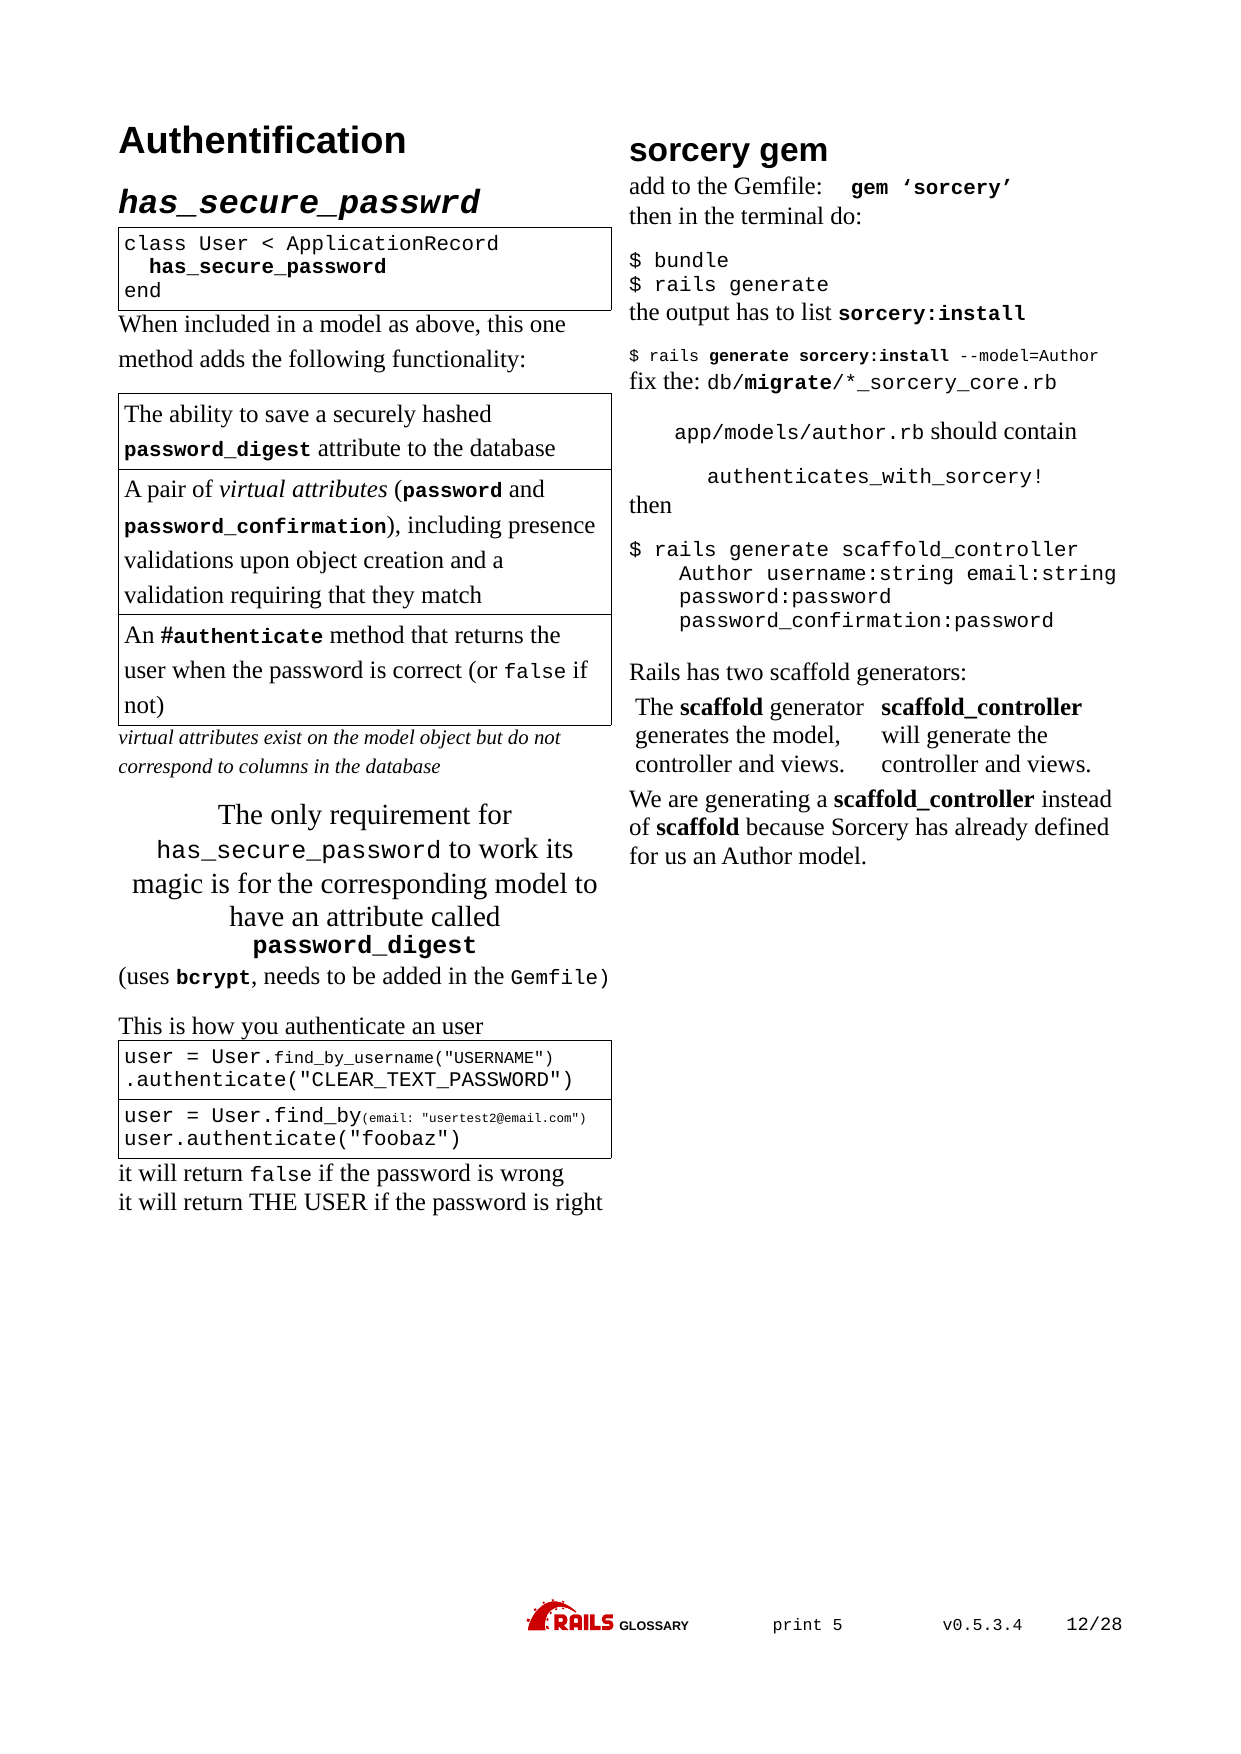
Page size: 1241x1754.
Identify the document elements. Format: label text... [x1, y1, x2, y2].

text password:password [629, 586, 1122, 610]
text This is how you authenticate an user [118, 1011, 611, 1040]
table_header The ability to save a securely hashed password_digest attribute to the database [119, 394, 611, 469]
table_header scaffold_controller will generate the controller and views. [875, 686, 1122, 784]
text The only requirement for has_secure_password to work its magic is for the corresponding model to have an attribute called password_digest [118, 797, 611, 961]
text fix the: db/migrate/*_sorcery_core.rb [629, 366, 1122, 396]
text $ rails generate [629, 274, 1122, 297]
table_cell A pair of virtual attributes (password and password_confirmation), including presence validations upon object creation and a validation requiring that they match [119, 470, 611, 614]
text then [629, 490, 1122, 519]
subtitle Authentification [118, 118, 611, 162]
text When included in a model as above, this one method adds the following functionality: [118, 311, 611, 373]
text add to the Gemfile: gem ‘sorcery’ [629, 171, 1122, 201]
text Author username:string email:string [629, 563, 1122, 586]
text password_confirmation:password [629, 610, 1122, 633]
subtitle sorcery gem [629, 130, 1122, 168]
text it will return false if the password is wrong [118, 1159, 611, 1187]
subtitle has_secure_passwrd [118, 186, 611, 224]
table_cell An #authenticate method that returns the user when the password is correct (or false if not) [119, 615, 611, 725]
text then in the terminal do: [629, 201, 1122, 230]
text Rails has two scaffold generators: [629, 657, 1122, 686]
text the output has to list sorcery:install [629, 297, 1122, 327]
text (uses bcrypt, needs to be added in the Gemfile) [118, 961, 611, 991]
text $ rails generate scaffold_controller [629, 539, 1122, 563]
text for us an Author model. [629, 841, 1122, 870]
text virtual attributes exist on the model object but do not correspond to columns in the database [118, 726, 611, 778]
text $ bundle [629, 250, 1122, 274]
table_header The scaffold generator generates the model, controller and views. [629, 686, 875, 784]
text it will return THE USER if the password is right [118, 1187, 611, 1216]
text authenticates_with_sorcery! [629, 466, 1122, 490]
table_cell user = User.find_by(email: "usertest2@email.com") user.authenticate("foobaz") [119, 1100, 611, 1158]
text app/models/author.rb should contain [629, 416, 1122, 446]
table_header class User < ApplicationRecord has_secure_password end [119, 228, 611, 309]
text $ rails generate sorcery:install --model=Author [629, 347, 1122, 366]
table_header user = User.find_by_username("USERNAME") .authenticate("CLEAR_TEXT_PASSWORD") [119, 1041, 611, 1099]
text We are generating a scaffold_controller instead of scaffold because Sorcery has already defined [629, 784, 1122, 841]
